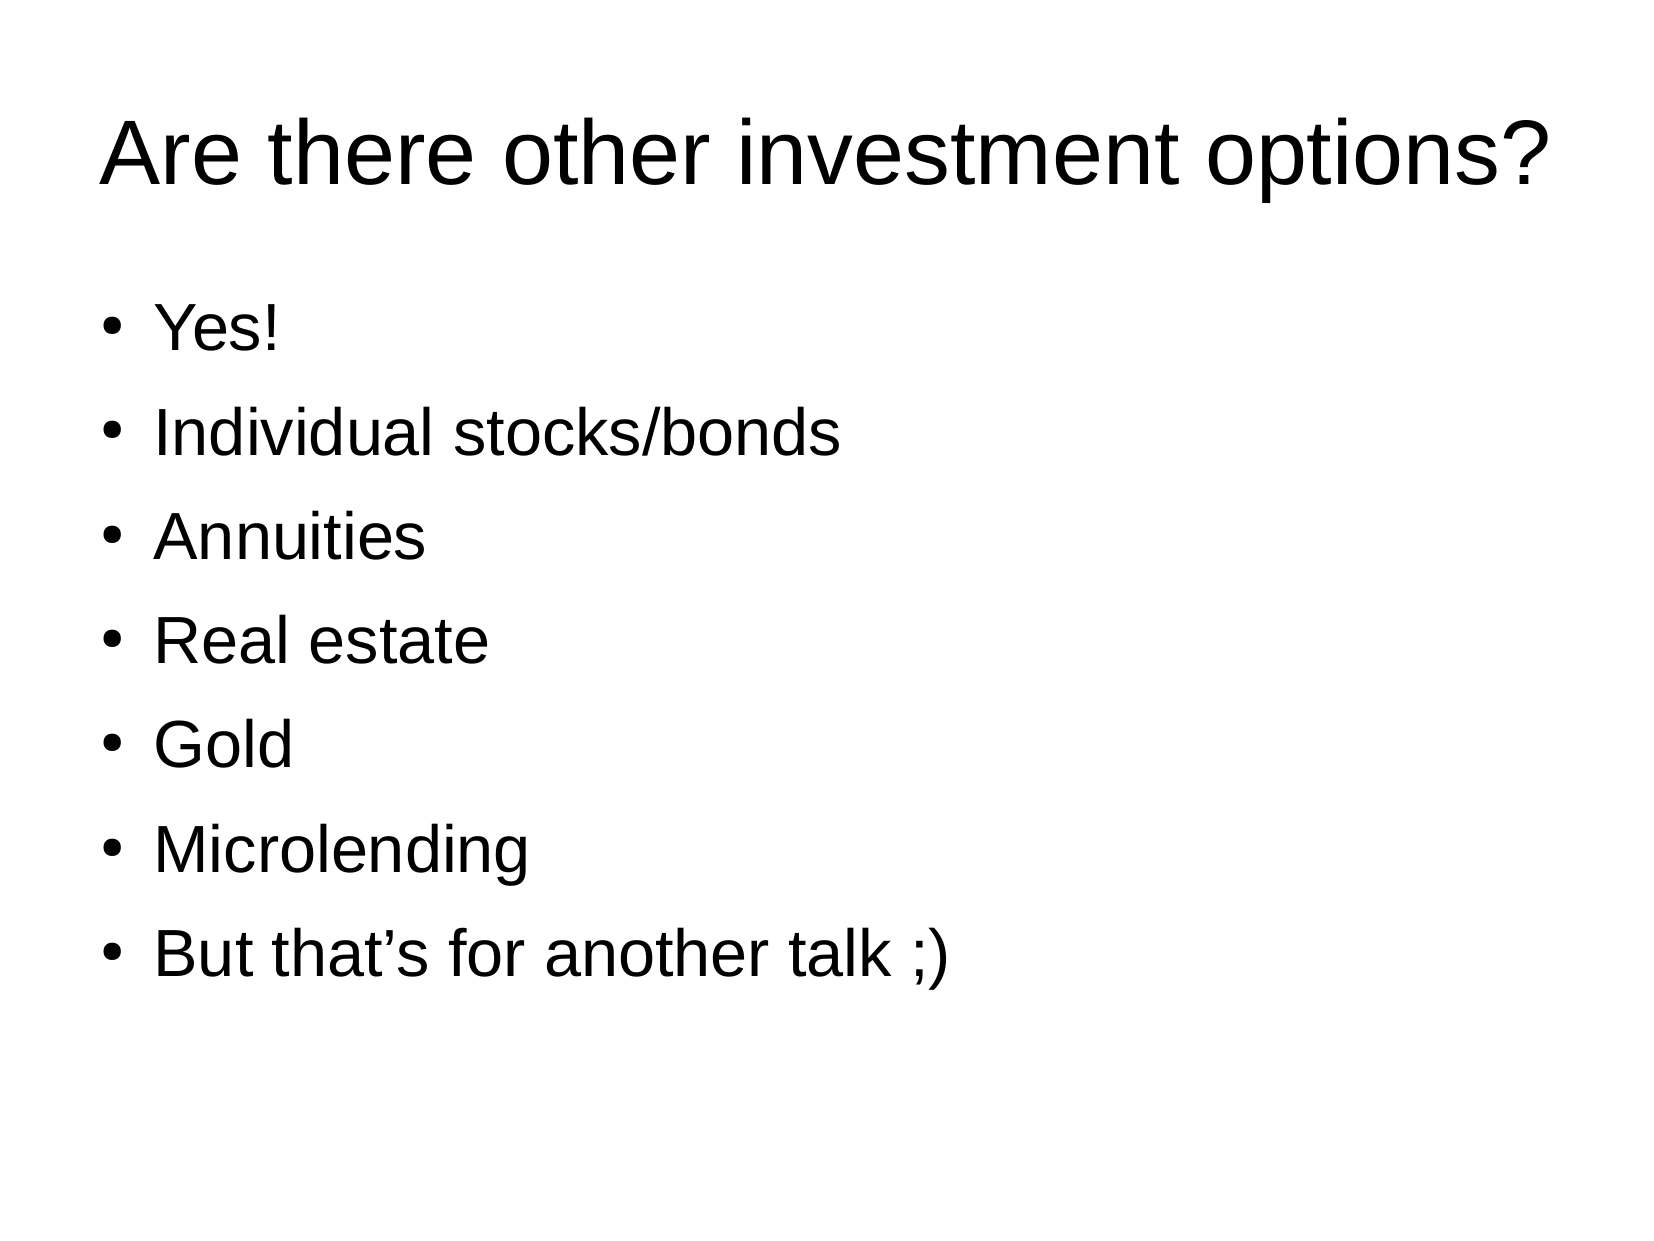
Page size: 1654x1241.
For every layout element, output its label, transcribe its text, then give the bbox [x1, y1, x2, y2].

title Are there other investment options? [82, 49, 1571, 257]
list Yes! Individual stocks/bonds Annuities Real estate Gold Microlending But that’s for another talk ;) [82, 290, 1571, 1010]
